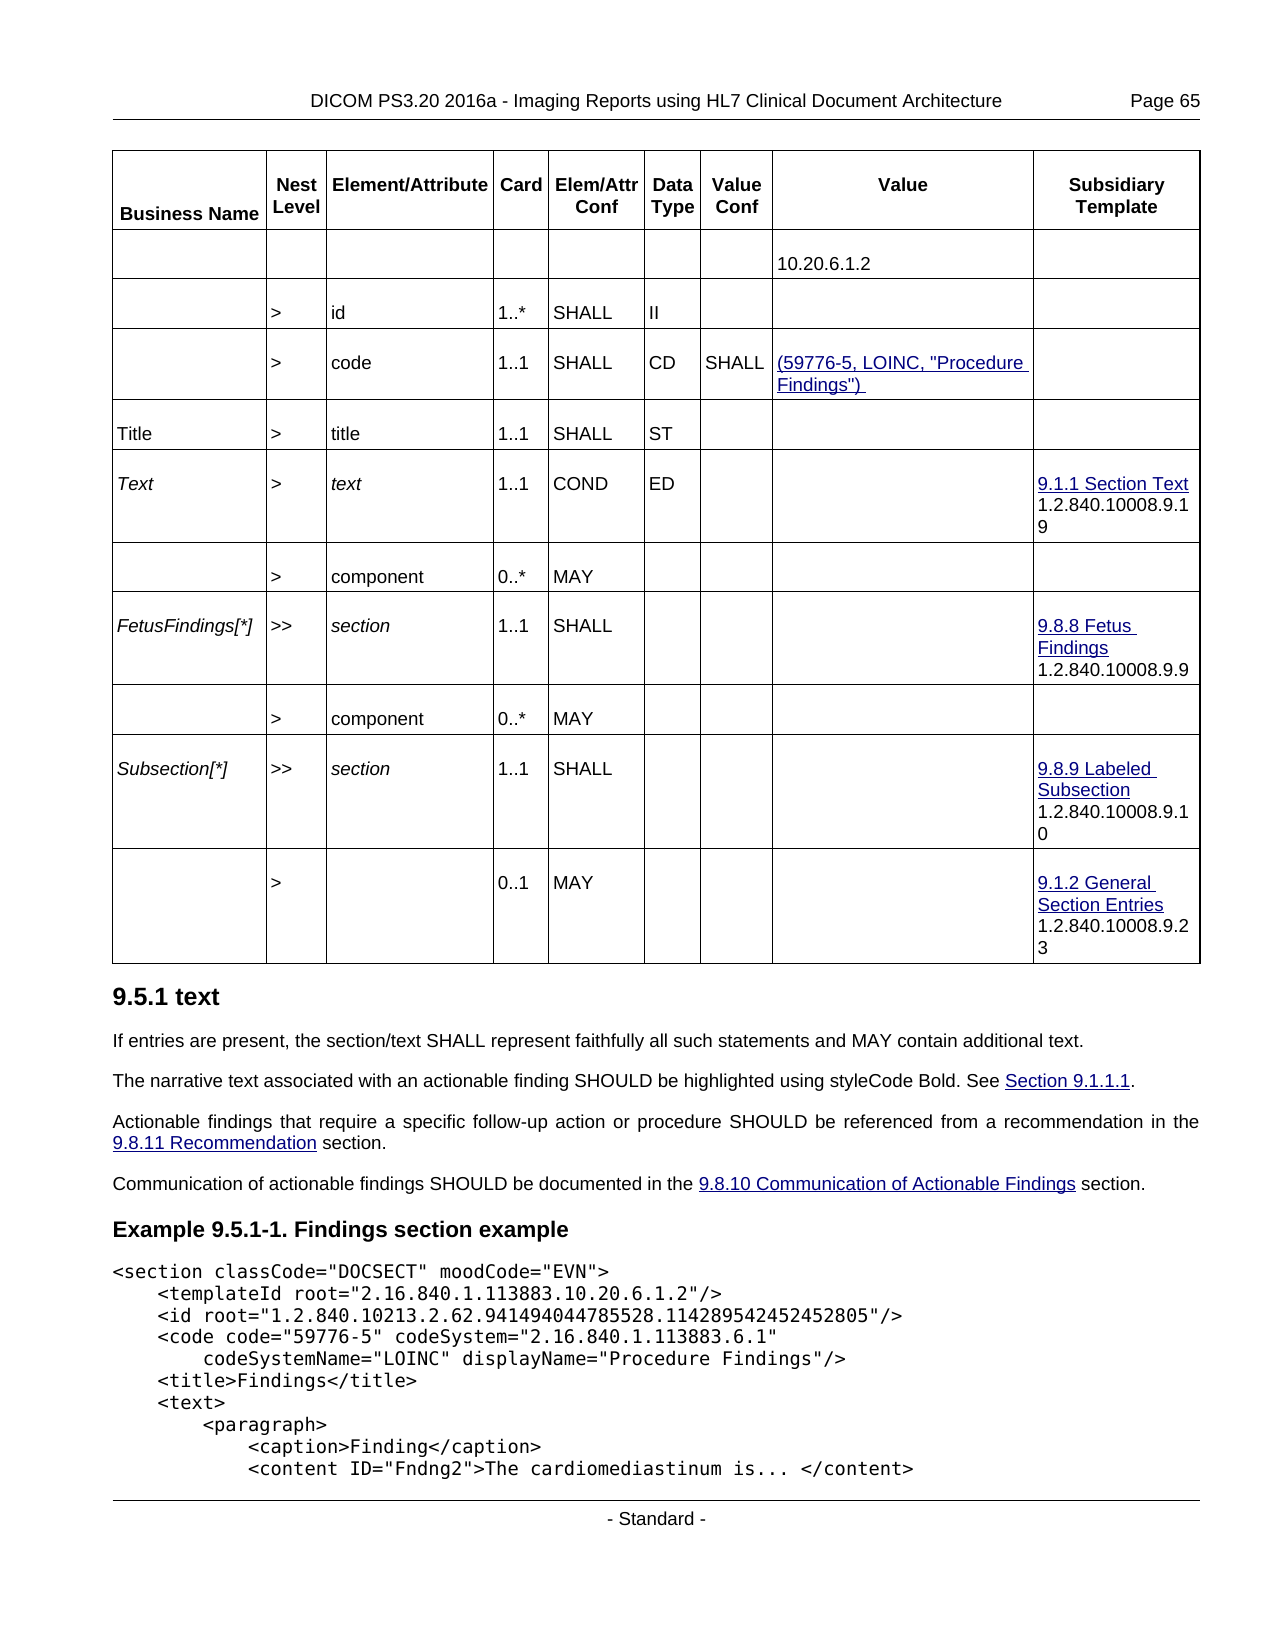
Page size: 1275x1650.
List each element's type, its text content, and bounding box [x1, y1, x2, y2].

table_cell 1..1 [494, 400, 548, 449]
text Communication of actionable findings SHOULD be documented in the 9.8.10 Communication of Actionable Findings section. [112, 1172, 1200, 1194]
table_cell [645, 735, 700, 848]
table_cell 1..1 [494, 592, 548, 684]
table_cell SHALL [701, 329, 772, 399]
table_cell 1..1 [494, 450, 548, 542]
table_header Value [773, 151, 1033, 228]
table_cell [701, 735, 772, 848]
table_cell SHALL [549, 279, 644, 328]
table_cell [267, 230, 326, 278]
table_cell >> [267, 735, 326, 848]
table_cell CD [645, 329, 700, 399]
table_cell 0..* [494, 543, 548, 591]
table_cell [645, 543, 700, 591]
table_cell > [267, 329, 326, 399]
table_cell [701, 685, 772, 734]
table_cell [327, 230, 493, 278]
table_cell [645, 685, 700, 734]
table_cell 9.1.2 General Section Entries 1.2.840.10008.9.23 [1034, 849, 1199, 962]
table_cell [1034, 543, 1199, 591]
text Example 9.5.1-1. Findings section example [112, 1216, 1200, 1242]
table_cell [645, 230, 700, 278]
table_cell MAY [549, 543, 644, 591]
table_cell 0..1 [494, 849, 548, 962]
table_cell 10.20.6.1.2 [773, 230, 1033, 278]
table_cell 9.1.1 Section Text 1.2.840.10008.9.19 [1034, 450, 1199, 542]
table_header Business Name [113, 151, 266, 228]
table_cell title [327, 400, 493, 449]
table_cell > [267, 849, 326, 962]
table_cell ST [645, 400, 700, 449]
table_cell [773, 849, 1033, 962]
table_header Value Conf [701, 151, 772, 228]
table_cell MAY [549, 849, 644, 962]
table_cell Title [113, 400, 266, 449]
table_cell id [327, 279, 493, 328]
table_cell SHALL [549, 592, 644, 684]
table_header Card [494, 151, 548, 228]
table_cell [701, 400, 772, 449]
table_cell [1034, 400, 1199, 449]
table_cell 9.8.9 Labeled Subsection 1.2.840.10008.9.10 [1034, 735, 1199, 848]
text <section classCode="DOCSECT" moodCode="EVN"> <templateId root="2.16.840.1.113883.10.20.6.1.2"/> <id root="1.2.840.10213.2.62.941494044785528.114289542452452805"/> <code code="59776-5" codeSystem="2.16.840.1.113883.6.1" codeSystemName="LOINC" displayName="Procedure Findings"/> <title>Findings</title> <text> <paragraph> <caption>Finding</caption> <content ID="Fndng2">The cardiomediastinum is... </content> [112, 1261, 1200, 1480]
table_cell section [327, 735, 493, 848]
text The narrative text associated with an actionable finding SHOULD be highlighted using styleCode Bold. See Section 9.1.1.1. [112, 1070, 1200, 1092]
table_cell [113, 329, 266, 399]
text Actionable findings that require a specific follow-up action or procedure SHOULD be referenced from a recommendation in the 9.8.11 Recommendation section. [112, 1110, 1200, 1153]
table_cell > [267, 685, 326, 734]
table_cell text [327, 450, 493, 542]
table_cell [773, 735, 1033, 848]
table_cell component [327, 543, 493, 591]
table_cell 0..* [494, 685, 548, 734]
table_cell [113, 685, 266, 734]
table_cell 1..1 [494, 329, 548, 399]
table_cell [773, 685, 1033, 734]
table_header Element/​Attribute [327, 151, 493, 228]
table_cell Fetus​Findings[*] [113, 592, 266, 684]
table_cell [701, 450, 772, 542]
table_cell SHALL [549, 329, 644, 399]
table_cell 9.8.8 Fetus Findings 1.2.840.10008.9.9 [1034, 592, 1199, 684]
table_cell [113, 543, 266, 591]
table_cell code [327, 329, 493, 399]
table_cell [701, 849, 772, 962]
table_cell >> [267, 592, 326, 684]
text If entries are present, the section/text SHALL represent faithfully all such statements and MAY contain additional text. [112, 1030, 1200, 1051]
table_cell > [267, 450, 326, 542]
table_cell [113, 279, 266, 328]
table_cell > [267, 400, 326, 449]
table_cell [645, 849, 700, 962]
table_cell Subsection[*] [113, 735, 266, 848]
table_cell [701, 230, 772, 278]
table_cell SHALL [549, 400, 644, 449]
table_cell [773, 543, 1033, 591]
table_cell Text [113, 450, 266, 542]
text 9.5.1 text [112, 982, 1200, 1011]
table_cell [773, 450, 1033, 542]
table_cell > [267, 279, 326, 328]
table_cell [773, 279, 1033, 328]
table_cell component [327, 685, 493, 734]
table_cell (59776-5, LOINC, "Procedure Findings") [773, 329, 1033, 399]
table_cell 1..1 [494, 735, 548, 848]
table_cell ED [645, 450, 700, 542]
table_cell COND [549, 450, 644, 542]
table_cell [701, 279, 772, 328]
table_cell [1034, 279, 1199, 328]
table_cell II [645, 279, 700, 328]
table_cell [494, 230, 548, 278]
table_cell [773, 400, 1033, 449]
table_cell [1034, 685, 1199, 734]
table_cell [701, 592, 772, 684]
table_cell [549, 230, 644, 278]
table_header Subsidiary Template [1034, 151, 1199, 228]
table_cell [773, 592, 1033, 684]
table_cell [113, 230, 266, 278]
table_cell section [327, 592, 493, 684]
table_cell [1034, 329, 1199, 399]
table_cell MAY [549, 685, 644, 734]
table_cell [645, 592, 700, 684]
table_cell [1034, 230, 1199, 278]
table_header Data Type [645, 151, 700, 228]
table_cell [701, 543, 772, 591]
table_cell 1..* [494, 279, 548, 328]
table_cell > [267, 543, 326, 591]
table_header Elem/Attr Conf [549, 151, 644, 228]
table_cell SHALL [549, 735, 644, 848]
table_header Nest Level [267, 151, 326, 228]
table_cell [327, 849, 493, 962]
table_cell [113, 849, 266, 962]
